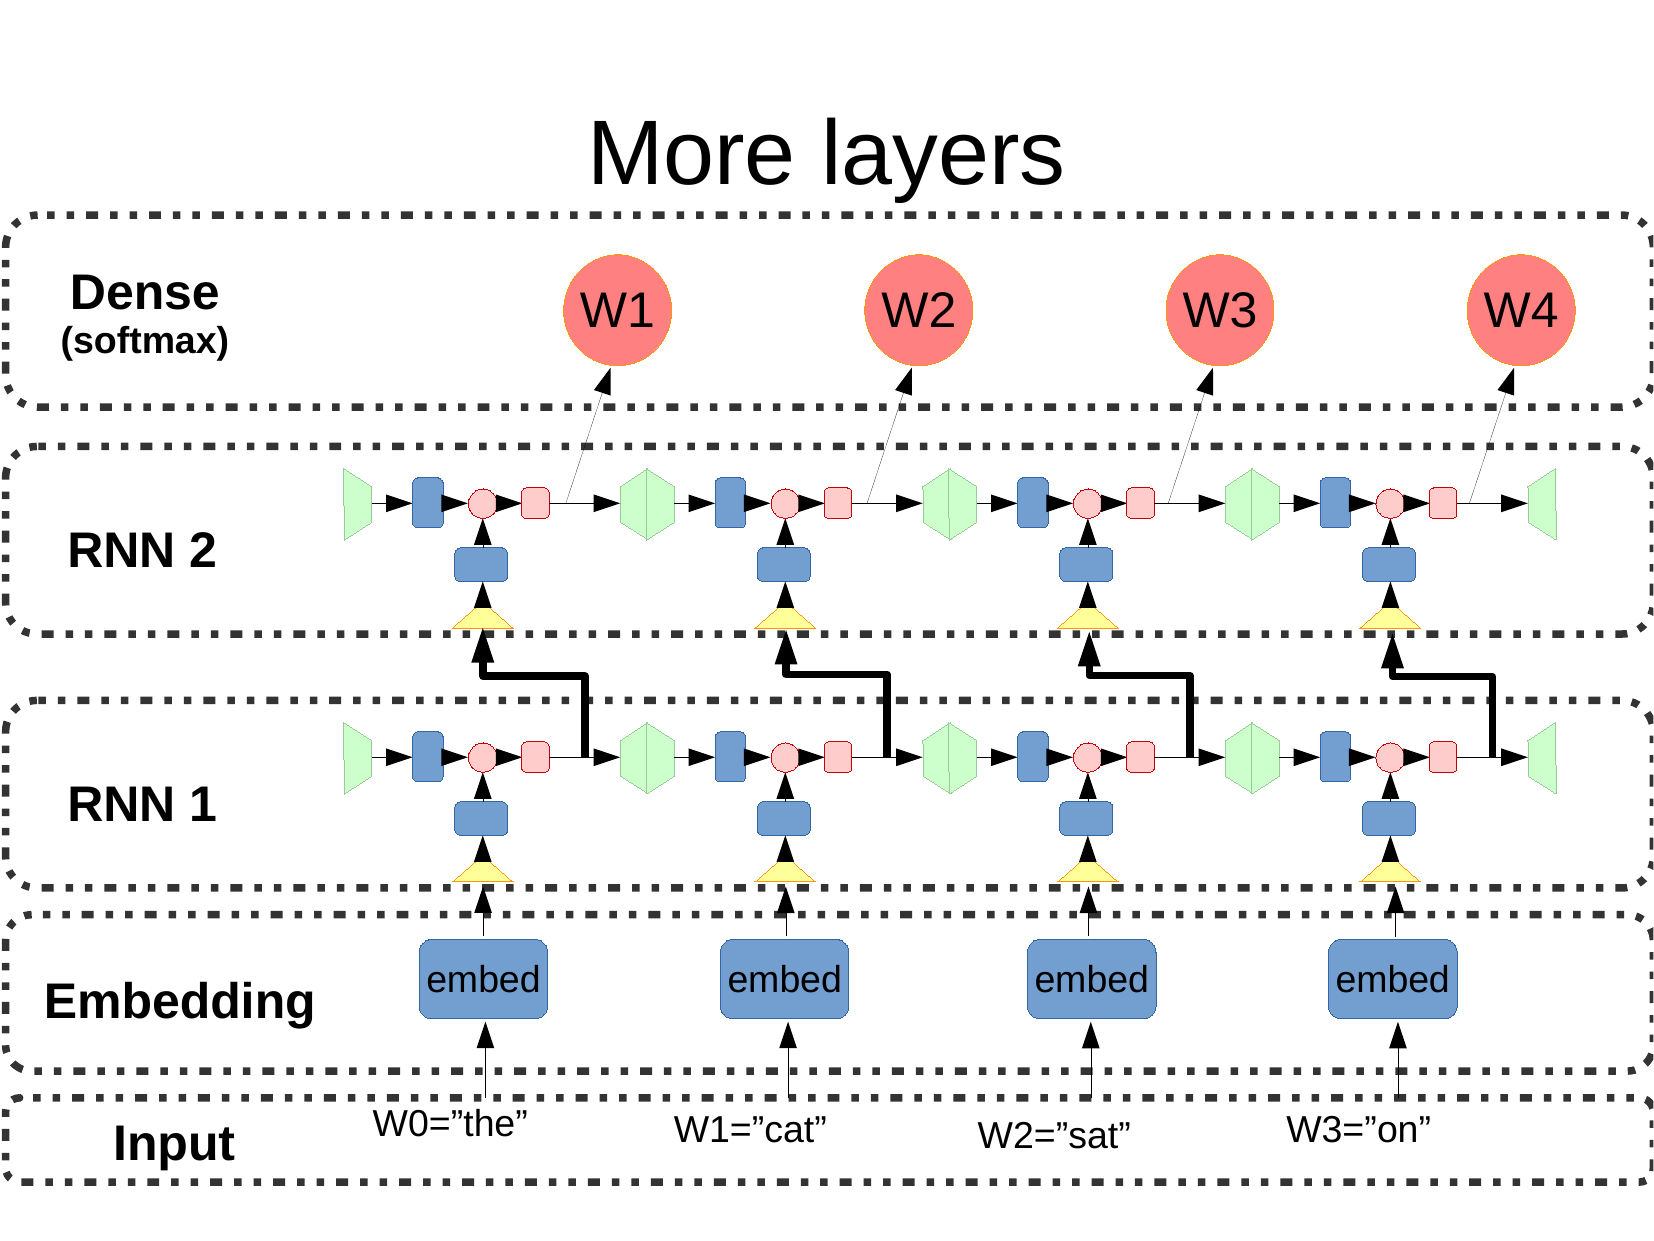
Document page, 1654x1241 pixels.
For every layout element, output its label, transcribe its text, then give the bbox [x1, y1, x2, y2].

text_box embed [720, 939, 849, 1019]
text_box Dense (softmax) [45, 256, 244, 370]
text_box W2=”sat” [963, 1107, 1190, 1165]
text_box Embedding [22, 966, 339, 1080]
text_box W1=”cat” [659, 1101, 869, 1159]
text_box W2 [864, 254, 973, 366]
text_box embed [1328, 939, 1458, 1019]
text_box [5, 700, 1654, 888]
text_box W4 [1467, 254, 1576, 366]
text_box RNN 2 [42, 514, 242, 628]
text_box [5, 914, 1654, 1072]
text_box [5, 215, 1654, 408]
text_box [5, 1097, 1654, 1183]
title More layers [82, 49, 1571, 257]
text_box embed [1027, 939, 1157, 1019]
text_box Input [23, 1107, 326, 1180]
text_box RNN 1 [42, 768, 242, 882]
text_box W1 [563, 254, 672, 366]
text_box W3=”on” [1271, 1101, 1485, 1159]
text_box W3 [1166, 254, 1274, 366]
text_box W0=”the” [357, 1095, 568, 1152]
text_box [5, 446, 1654, 635]
text_box embed [419, 939, 548, 1019]
